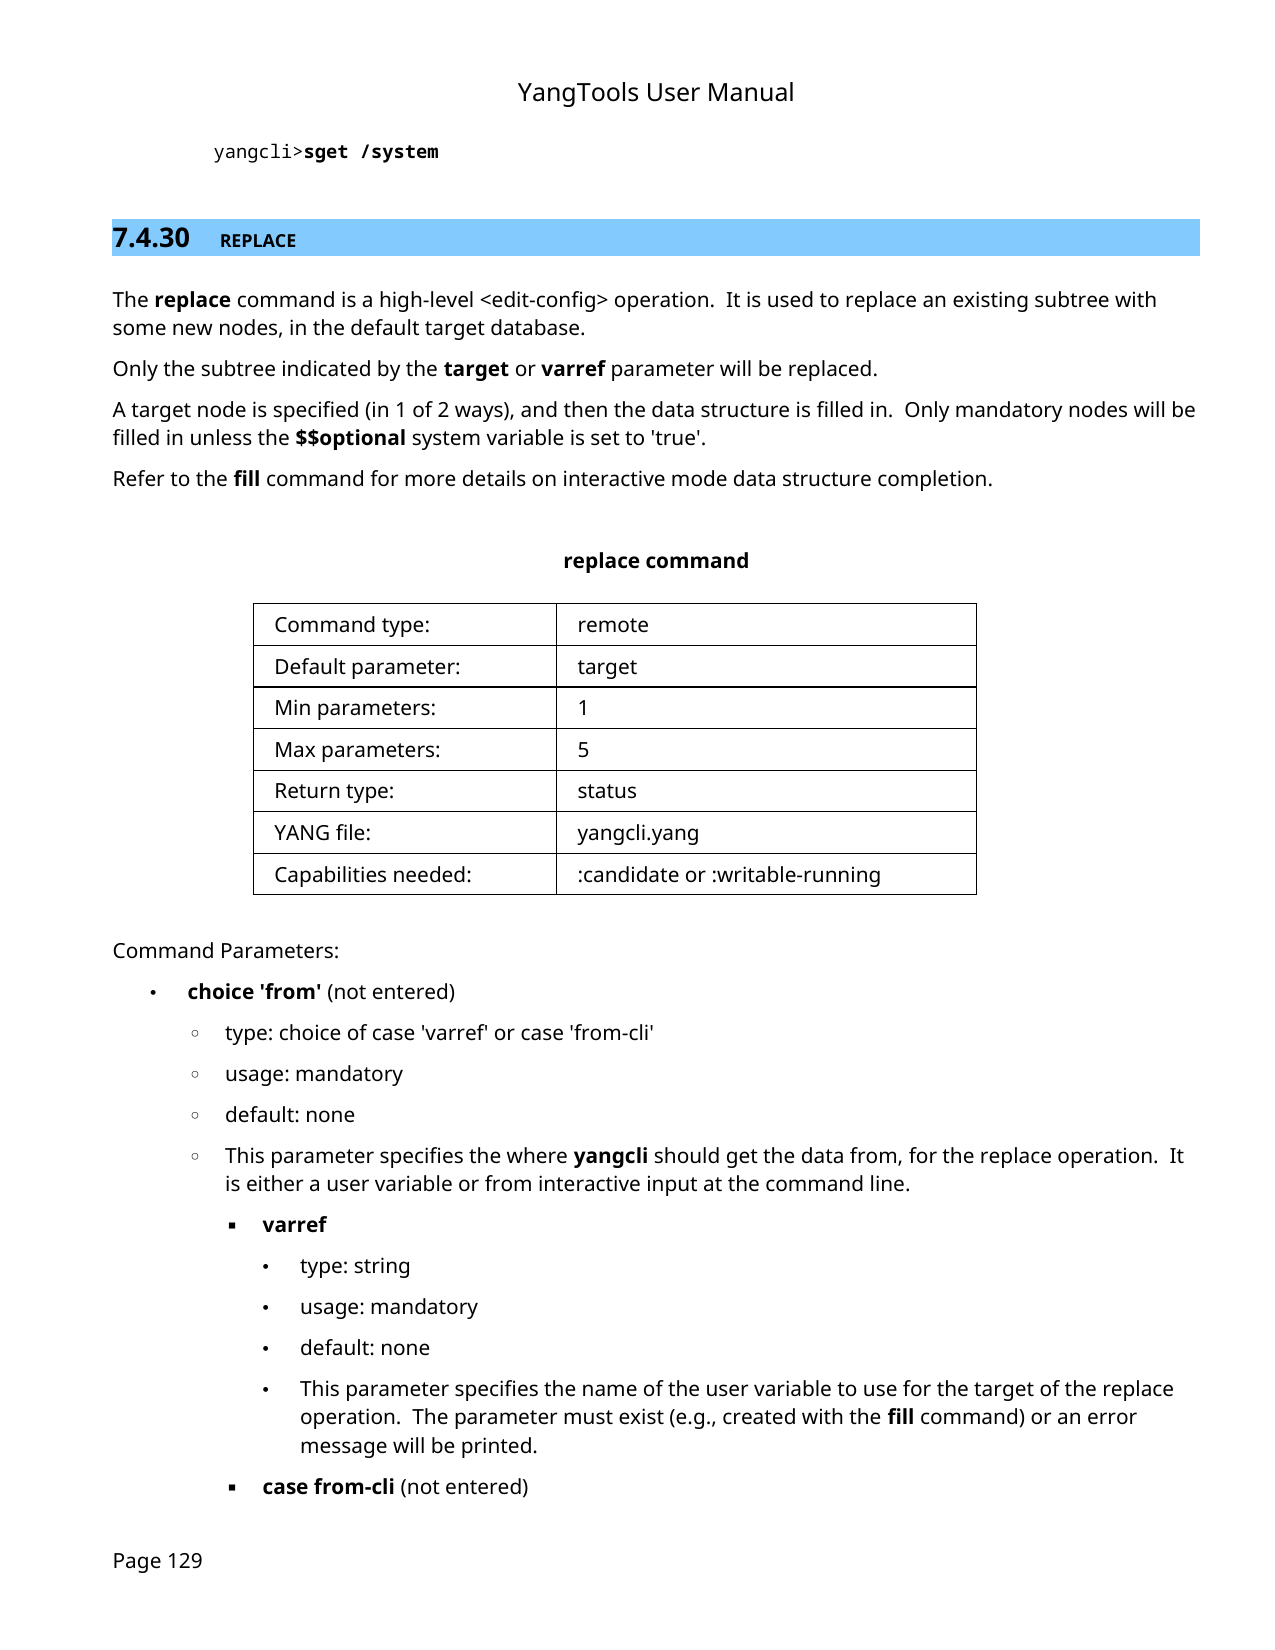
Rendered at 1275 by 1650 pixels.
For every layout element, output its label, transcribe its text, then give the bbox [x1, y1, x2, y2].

table_cell 5 [557, 729, 976, 769]
list choice 'from' (not entered) [150, 977, 1200, 1006]
table_header Command type: [254, 604, 556, 645]
text A target node is specified (in 1 of 2 ways), and then the data structure is filled in. Only mandatory nodes will be filled in unless the $$optional system variable is set to 'true'. [112, 395, 1200, 452]
table_cell yangcli.yang [557, 812, 976, 853]
table_header remote [557, 604, 976, 645]
table_cell Capabilities needed: [254, 854, 556, 894]
list case from-cli (not entered) [225, 1472, 1200, 1500]
table_cell :candidate or :writable-running [557, 854, 976, 894]
subtitle replace [112, 219, 1200, 256]
list default: none [262, 1333, 1200, 1361]
text Only the subtree indicated by the target or varref parameter will be replaced. [112, 354, 1200, 383]
table_cell 1 [557, 688, 976, 728]
subtitle replace command [127, 546, 1185, 575]
text Refer to the fill command for more details on interactive mode data structure completion. [112, 464, 1200, 493]
text The replace command is a high-level <edit-config> operation. It is used to replace an existing subtree with some new nodes, in the default target database. [112, 285, 1200, 342]
list usage: mandatory [187, 1059, 1200, 1087]
list This parameter specifies the name of the user variable to use for the target of the replace operation. The parameter must exist (e.g., created with the fill command) or an error message will be printed. [262, 1374, 1200, 1459]
table_cell Max parameters: [254, 729, 556, 769]
table_cell Min parameters: [254, 688, 556, 728]
list type: choice of case 'varref' or case 'from-cli' [187, 1018, 1200, 1046]
table_cell YANG file: [254, 812, 556, 853]
text Command Parameters: [112, 936, 1200, 964]
text yangcli>sget /system [139, 138, 1200, 189]
table_cell Return type: [254, 771, 556, 811]
list default: none [187, 1100, 1200, 1128]
list type: string [262, 1251, 1200, 1279]
table_cell target [557, 646, 976, 686]
list varref [225, 1210, 1200, 1239]
list This parameter specifies the where yangcli should get the data from, for the replace operation. It is either a user variable or from interactive input at the command line. [187, 1141, 1200, 1198]
list usage: mandatory [262, 1292, 1200, 1321]
table_cell status [557, 771, 976, 811]
table_cell Default parameter: [254, 646, 556, 686]
